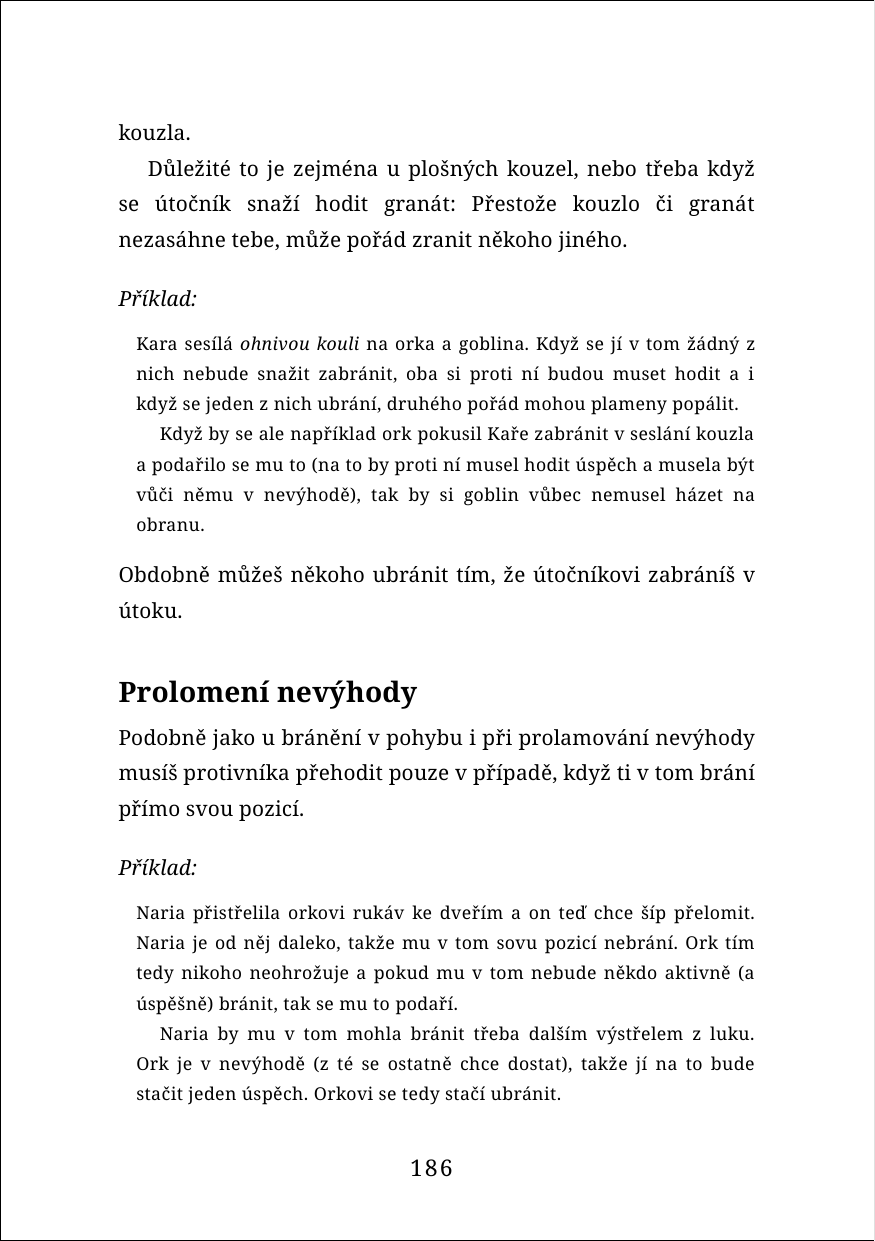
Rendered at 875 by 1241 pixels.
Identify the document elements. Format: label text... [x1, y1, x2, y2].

text Příklad: [118, 853, 756, 882]
text Kara sesílá ohnivou kouli na orka a goblina. Když se jí v tom žádný z nich nebude snažit zabránit, oba si proti ní budou muset hodit a i když se jeden z nich ubrání, druhého pořád mohou plameny popálit. Když by se ale například ork pokusil Kaře zabránit v seslání kouzla a podařilo se mu to (na to by proti ní musel hodit úspěch a musela být vůči němu v nevýhodě), tak by si goblin vůbec nemusel házet na obranu. [136, 331, 756, 537]
text Příklad: [118, 284, 756, 312]
subtitle Prolomení nevýhody [118, 673, 756, 711]
text Podobně jako u bránění v pohybu i při prolamování nevýhody musíš protivníka přehodit pouze v případě, když ti v tom brání přímo svou pozicí. [118, 723, 756, 822]
text Obdobně můžeš někoho ubránit tím, že útočníkovi zabráníš v útoku. [118, 560, 756, 624]
text Naria přistřelila orkovi rukáv ke dveřím a on teď chce šíp přelomit. Naria je od něj daleko, takže mu v tom sovu pozicí nebrání. Ork tím tedy nikoho neohrožuje a pokud mu v tom nebude někdo aktivně (a úspěšně) bránit, tak se mu to podaří. Naria by mu v tom mohla bránit třeba dalším výstřelem z luku. Ork je v nevýhodě (z té se ostatně chce dostat), takže jí na to bude stačit jeden úspěch. Orkovi se tedy stačí ubránit. [136, 900, 756, 1106]
text kouzla. Důležité to je zejména u plošných kouzel, nebo třeba když se útočník snaží hodit granát: Přestože kouzlo či granát nezasáhne tebe, může pořád zranit někoho jiného. [118, 118, 756, 253]
